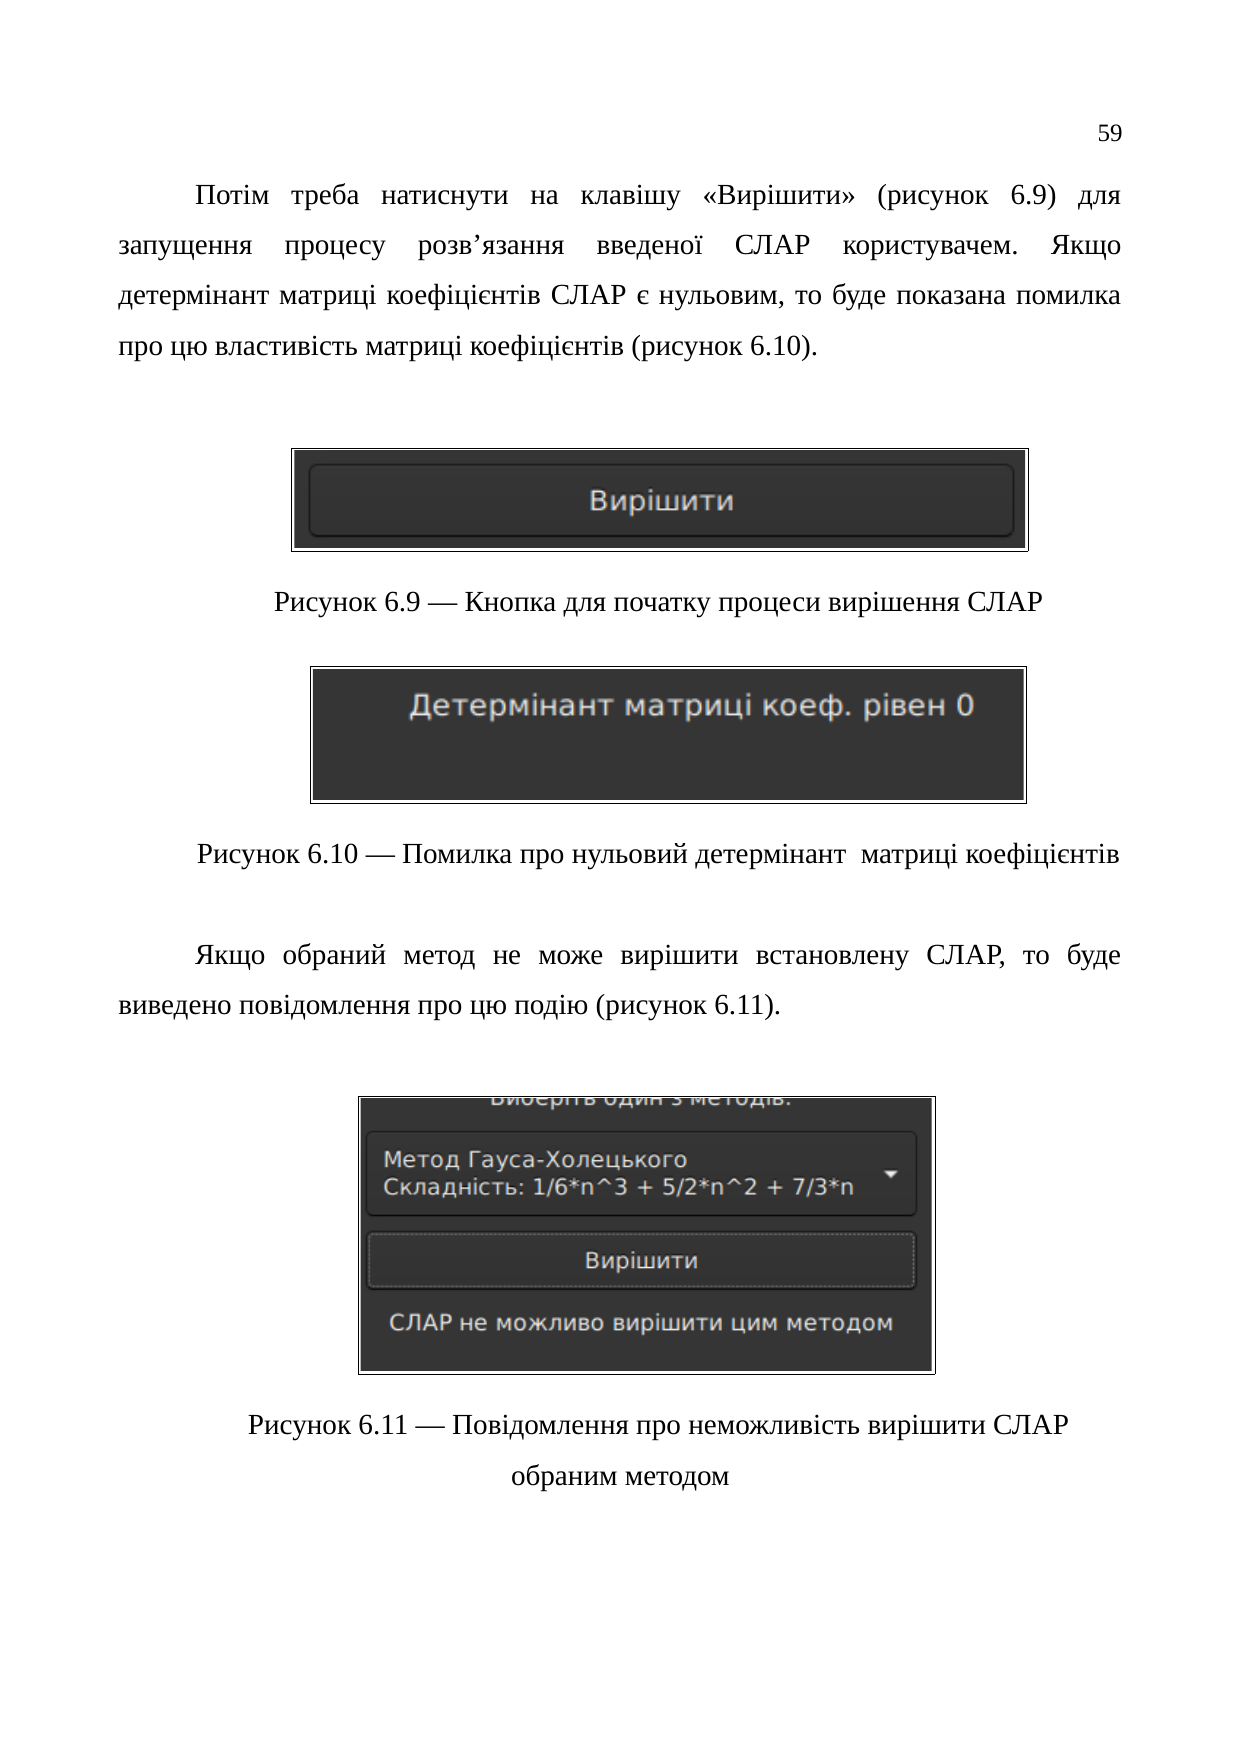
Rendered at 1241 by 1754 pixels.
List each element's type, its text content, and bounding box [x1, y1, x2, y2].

picture [294, 450, 1026, 548]
text Рисунок 6.11 — Повідомлення про неможливість вирішити СЛАР обраним методом [118, 1088, 1122, 1491]
text Якщо обраний метод не може вирішити встановлену СЛАР, то буде виведено повідомлення про цю подію (рисунок 6.11). [118, 937, 1122, 1021]
text Рисунок 6.9 — Кнопка для початку процеси вирішення СЛАР [118, 428, 1122, 618]
picture [312, 669, 1024, 800]
text Рисунок 6.10 — Помилка про нульовий детермінант матриці коефіцієнтів [118, 635, 1122, 870]
text Потім треба натиснути на клавішу «Вирішити» (рисунок 6.9) для запущення процесу розв’язання введеної СЛАР користувачем. Якщо детермінант матриці коефіцієнтів СЛАР є нульовим, то буде показана помилка про цю властивість матриці коефіцієнтів (рисунок 6.10). [118, 177, 1122, 361]
picture [360, 1098, 932, 1371]
